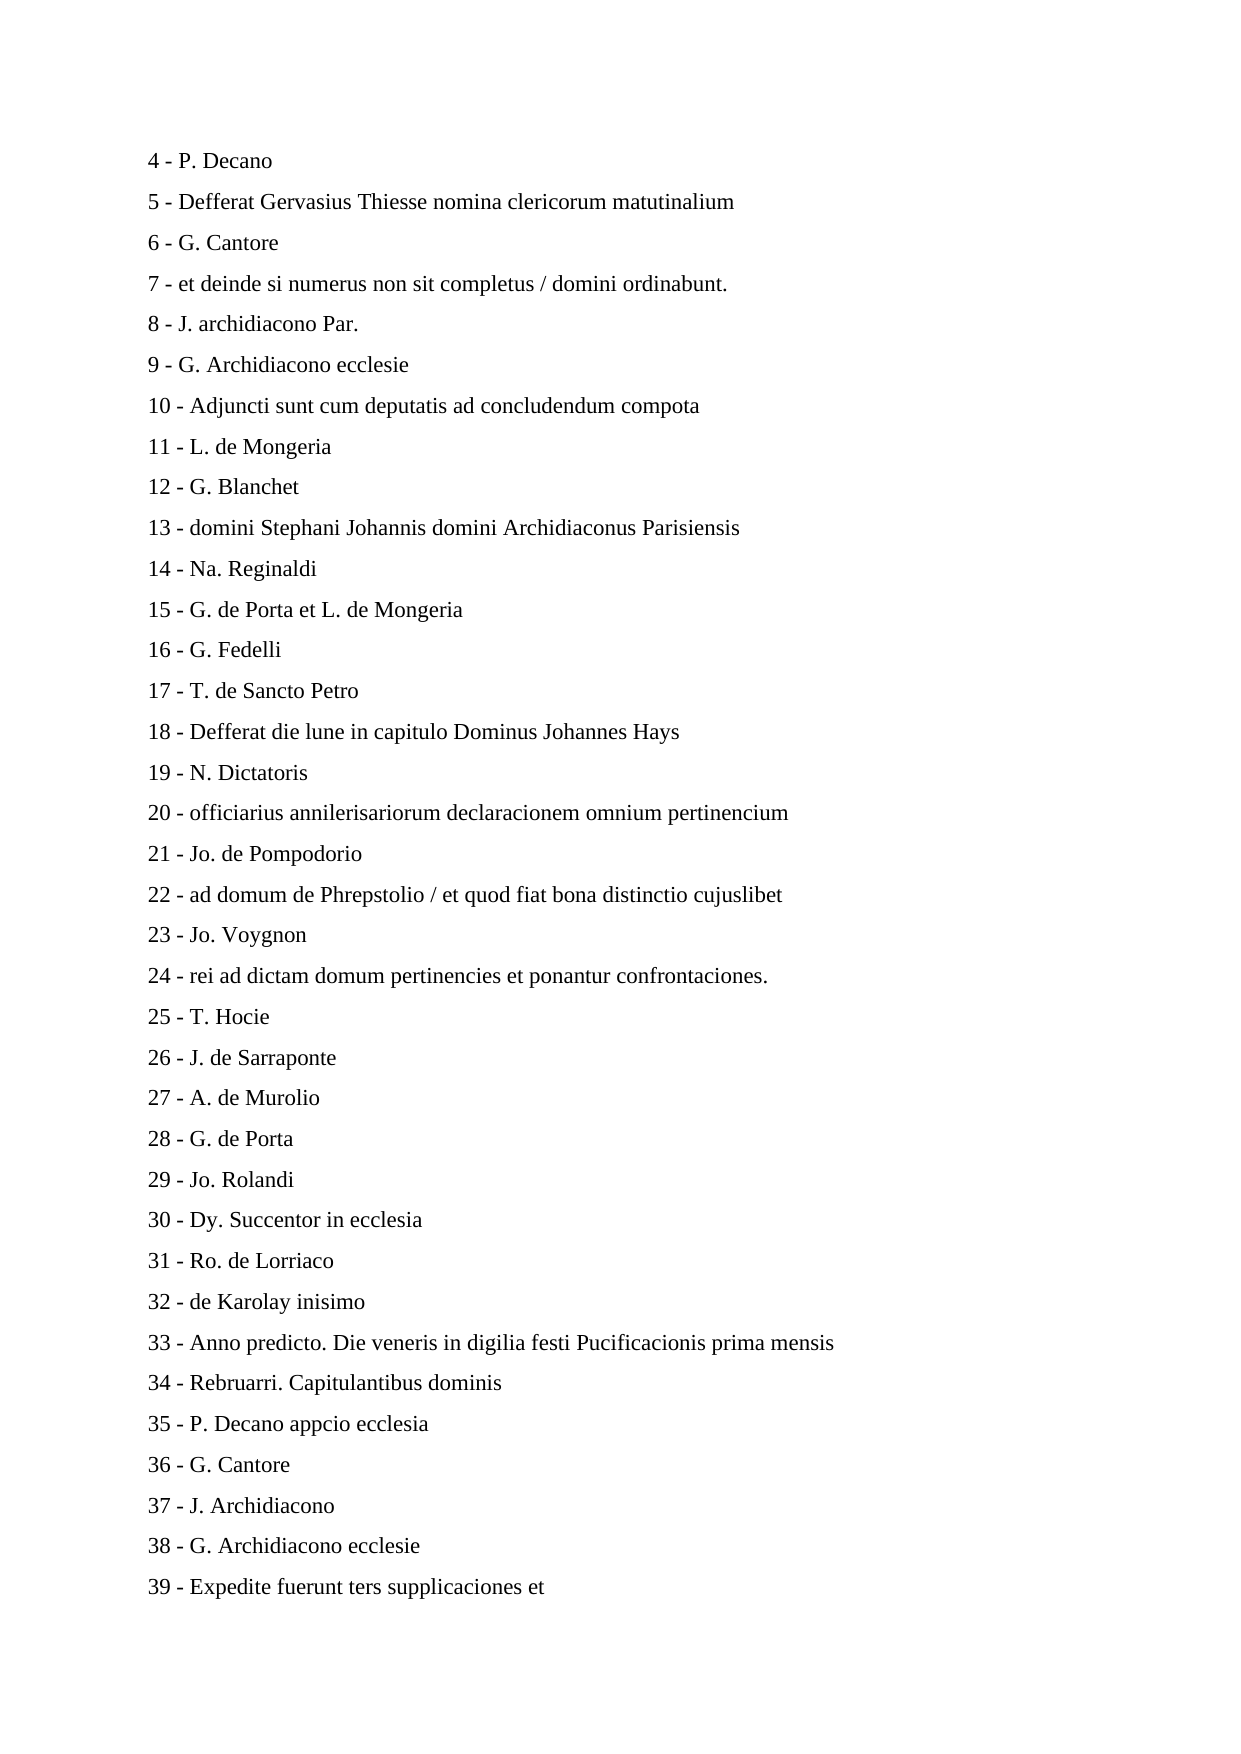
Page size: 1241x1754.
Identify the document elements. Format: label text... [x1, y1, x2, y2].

text 34 - Rebruarri. Capitulantibus dominis [148, 1369, 1093, 1396]
text 21 - Jo. de Pompodorio [148, 840, 1093, 866]
text 31 - Ro. de Lorriaco [148, 1247, 1093, 1274]
text 25 - T. Hocie [148, 1003, 1093, 1029]
text 32 - de Karolay inisimo [148, 1288, 1093, 1314]
text 33 - Anno predicto. Die veneris in digilia festi Pucificacionis prima mensis [148, 1329, 1093, 1355]
text 35 - P. Decano appcio ecclesia [148, 1410, 1093, 1437]
text 8 - J. archidiacono Par. [148, 311, 1093, 337]
text 13 - domini Stephani Johannis domini Archidiaconus Parisiensis [148, 514, 1093, 541]
text 17 - T. de Sancto Petro [148, 677, 1093, 703]
text 29 - Jo. Rolandi [148, 1166, 1093, 1192]
text 23 - Jo. Voygnon [148, 921, 1093, 948]
text 5 - Defferat Gervasius Thiesse nomina clericorum matutinalium [148, 188, 1093, 215]
text 14 - Na. Reginaldi [148, 555, 1093, 581]
text 22 - ad domum de Phrepstolio / et quod fiat bona distinctio cujuslibet [148, 881, 1093, 907]
text 39 - Expedite fuerunt ters supplicaciones et [148, 1573, 1093, 1599]
text 30 - Dy. Succentor in ecclesia [148, 1207, 1093, 1233]
text 12 - G. Blanchet [148, 473, 1093, 500]
text 20 - officiarius annilerisariorum declaracionem omnium pertinencium [148, 799, 1093, 826]
text 16 - G. Fedelli [148, 636, 1093, 663]
text 9 - G. Archidiacono ecclesie [148, 351, 1093, 378]
text 26 - J. de Sarraponte [148, 1044, 1093, 1070]
text 7 - et deinde si numerus non sit completus / domini ordinabunt. [148, 270, 1093, 296]
text 15 - G. de Porta et L. de Mongeria [148, 596, 1093, 622]
text 10 - Adjuncti sunt cum deputatis ad concludendum compota [148, 392, 1093, 418]
text 27 - A. de Murolio [148, 1084, 1093, 1111]
text 28 - G. de Porta [148, 1125, 1093, 1151]
text 4 - P. Decano [148, 148, 1093, 174]
text 37 - J. Archidiacono [148, 1492, 1093, 1518]
text 11 - L. de Mongeria [148, 433, 1093, 459]
text 24 - rei ad dictam domum pertinencies et ponantur confrontaciones. [148, 962, 1093, 988]
text 18 - Defferat die lune in capitulo Dominus Johannes Hays [148, 718, 1093, 744]
text 6 - G. Cantore [148, 229, 1093, 255]
text 38 - G. Archidiacono ecclesie [148, 1532, 1093, 1559]
text 19 - N. Dictatoris [148, 758, 1093, 785]
text 36 - G. Cantore [148, 1451, 1093, 1477]
